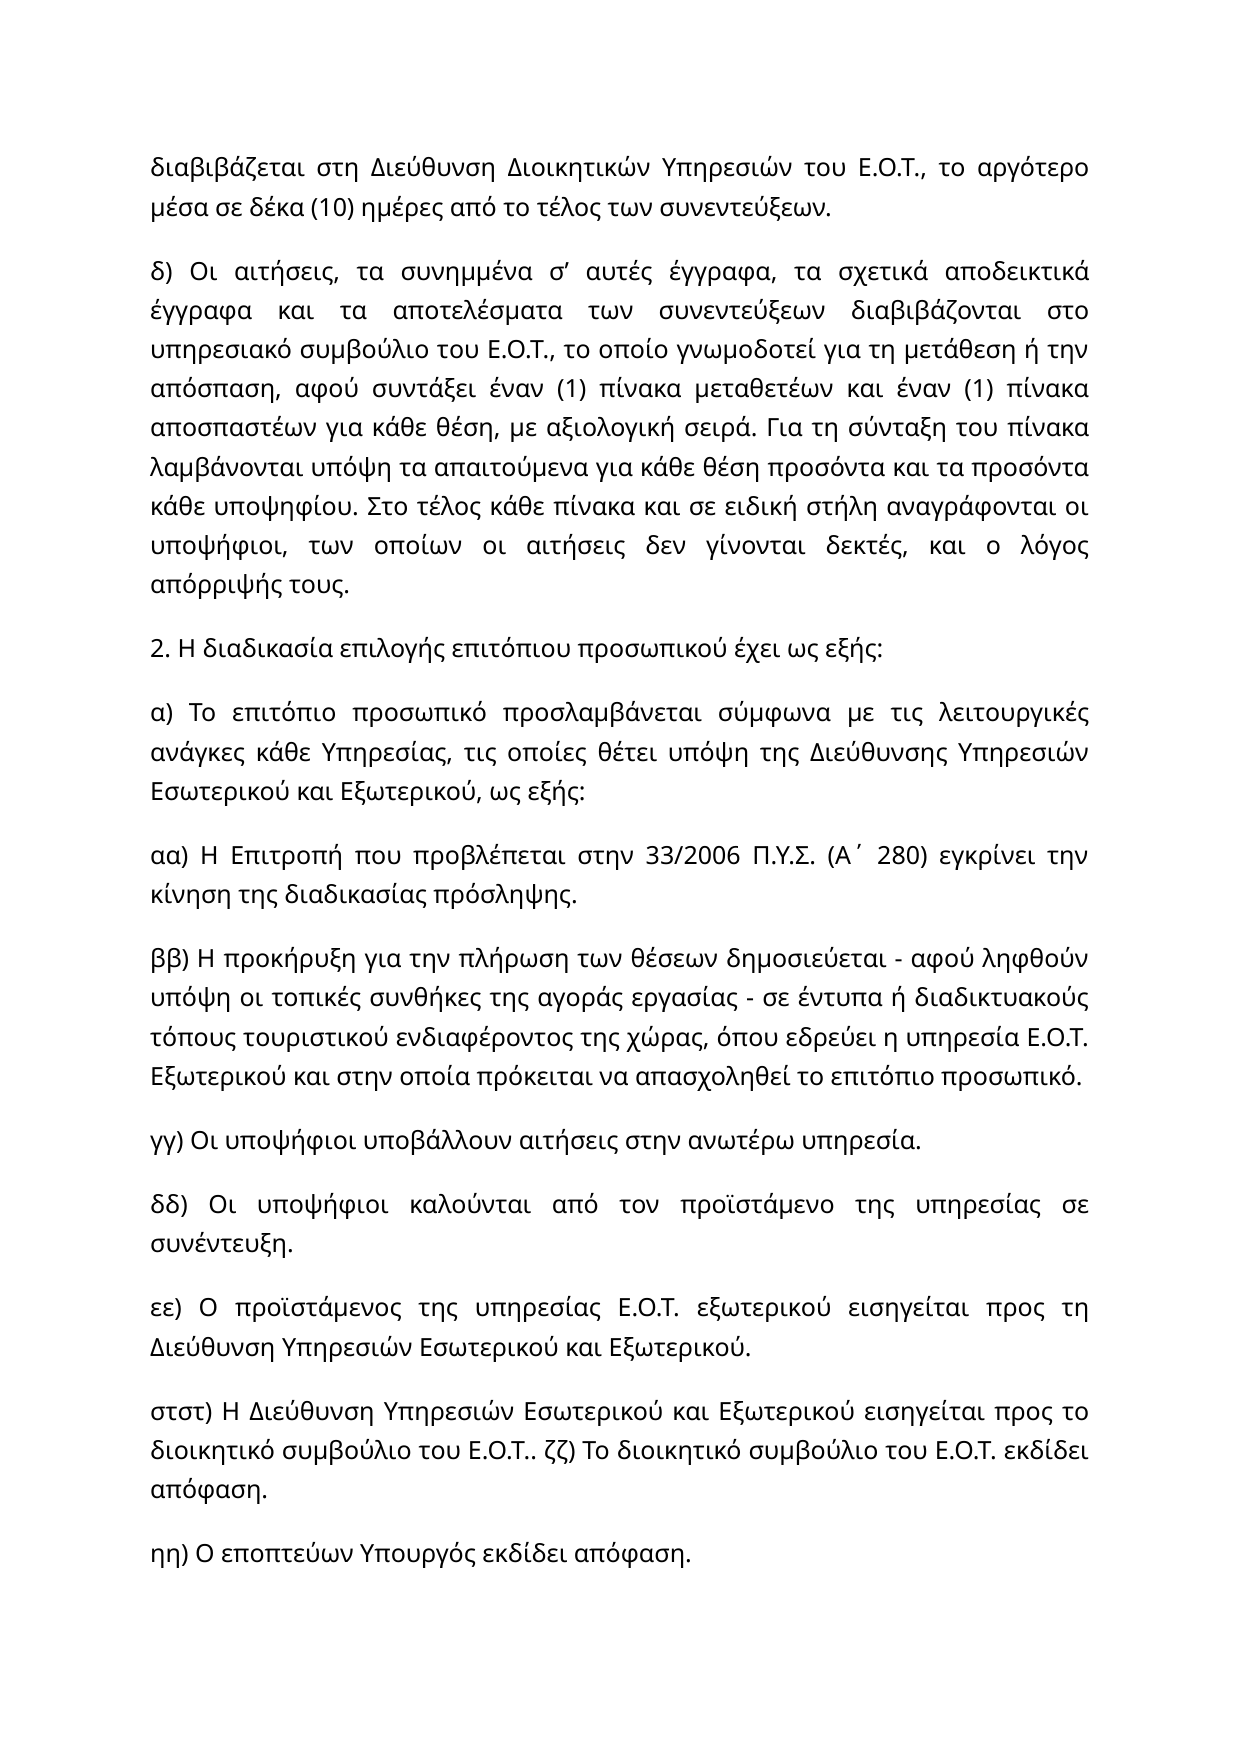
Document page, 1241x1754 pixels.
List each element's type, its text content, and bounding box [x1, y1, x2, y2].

text στστ) Η Διεύθυνση Υπηρεσιών Εσωτερικού και Εξωτερικού εισηγείται προς το διοικητικό συμβούλιο του Ε.Ο.Τ.. ζζ) Το διοικητικό συμβούλιο του Ε.Ο.Τ. εκδίδει απόφαση. [150, 1393, 1090, 1506]
text αα) Η Επιτροπή που προβλέπεται στην 33/2006 Π.Υ.Σ. (Α΄ 280) εγκρίνει την κίνηση της διαδικασίας πρόσληψης. [150, 837, 1090, 911]
text γγ) Οι υποψήφιοι υποβάλλουν αιτήσεις στην ανωτέρω υπηρεσία. [150, 1122, 1090, 1157]
text α) Το επιτόπιο προσωπικό προσλαμβάνεται σύμφωνα με τις λειτουργικές ανάγκες κάθε Υπηρεσίας, τις οποίες θέτει υπόψη της Διεύθυνσης Υπηρεσιών Εσωτερικού και Εξωτερικού, ως εξής: [150, 695, 1090, 807]
text 2. Η διαδικασία επιλογής επιτόπιου προσωπικού έχει ως εξής: [150, 631, 1090, 665]
text διαβιβάζεται στη Διεύθυνση Διοικητικών Υπηρεσιών του Ε.Ο.Τ., το αργότερο μέσα σε δέκα (10) ημέρες από το τέλος των συνεντεύξεων. [150, 150, 1090, 223]
text εε) Ο προϊστάμενος της υπηρεσίας Ε.Ο.Τ. εξωτερικού εισηγείται προς τη Διεύθυνση Υπηρεσιών Εσωτερικού και Εξωτερικού. [150, 1290, 1090, 1363]
text ηη) Ο εποπτεύων Υπουργός εκδίδει απόφαση. [150, 1536, 1090, 1570]
text ββ) Η προκήρυξη για την πλήρωση των θέσεων δημοσιεύεται - αφού ληφθούν υπόψη οι τοπικές συνθήκες της αγοράς εργασίας - σε έντυπα ή διαδικτυακούς τόπους τουριστικού ενδιαφέροντος της χώρας, όπου εδρεύει η υπηρεσία Ε.Ο.Τ. Εξωτερικού και στην οποία πρόκειται να απασχοληθεί το επιτόπιο προσωπικό. [150, 941, 1090, 1092]
text δδ) Οι υποψήφιοι καλούνται από τον προϊστάμενο της υπηρεσίας σε συνέντευξη. [150, 1187, 1090, 1260]
text δ) Οι αιτήσεις, τα συνημμένα σ’ αυτές έγγραφα, τα σχετικά αποδεικτικά έγγραφα και τα αποτελέσματα των συνεντεύξεων διαβιβάζονται στο υπηρεσιακό συμβούλιο του Ε.Ο.Τ., το οποίο γνωμοδοτεί για τη μετάθεση ή την απόσπαση, αφού συντάξει έναν (1) πίνακα μεταθετέων και έναν (1) πίνακα αποσπαστέων για κάθε θέση, με αξιολογική σειρά. Για τη σύνταξη του πίνακα λαμβάνονται υπόψη τα απαιτούμενα για κάθε θέση προσόντα και τα προσόντα κάθε υποψηφίου. Στο τέλος κάθε πίνακα και σε ειδική στήλη αναγράφονται οι υποψήφιοι, των οποίων οι αιτήσεις δεν γίνονται δεκτές, και ο λόγος απόρριψής τους. [150, 253, 1090, 601]
